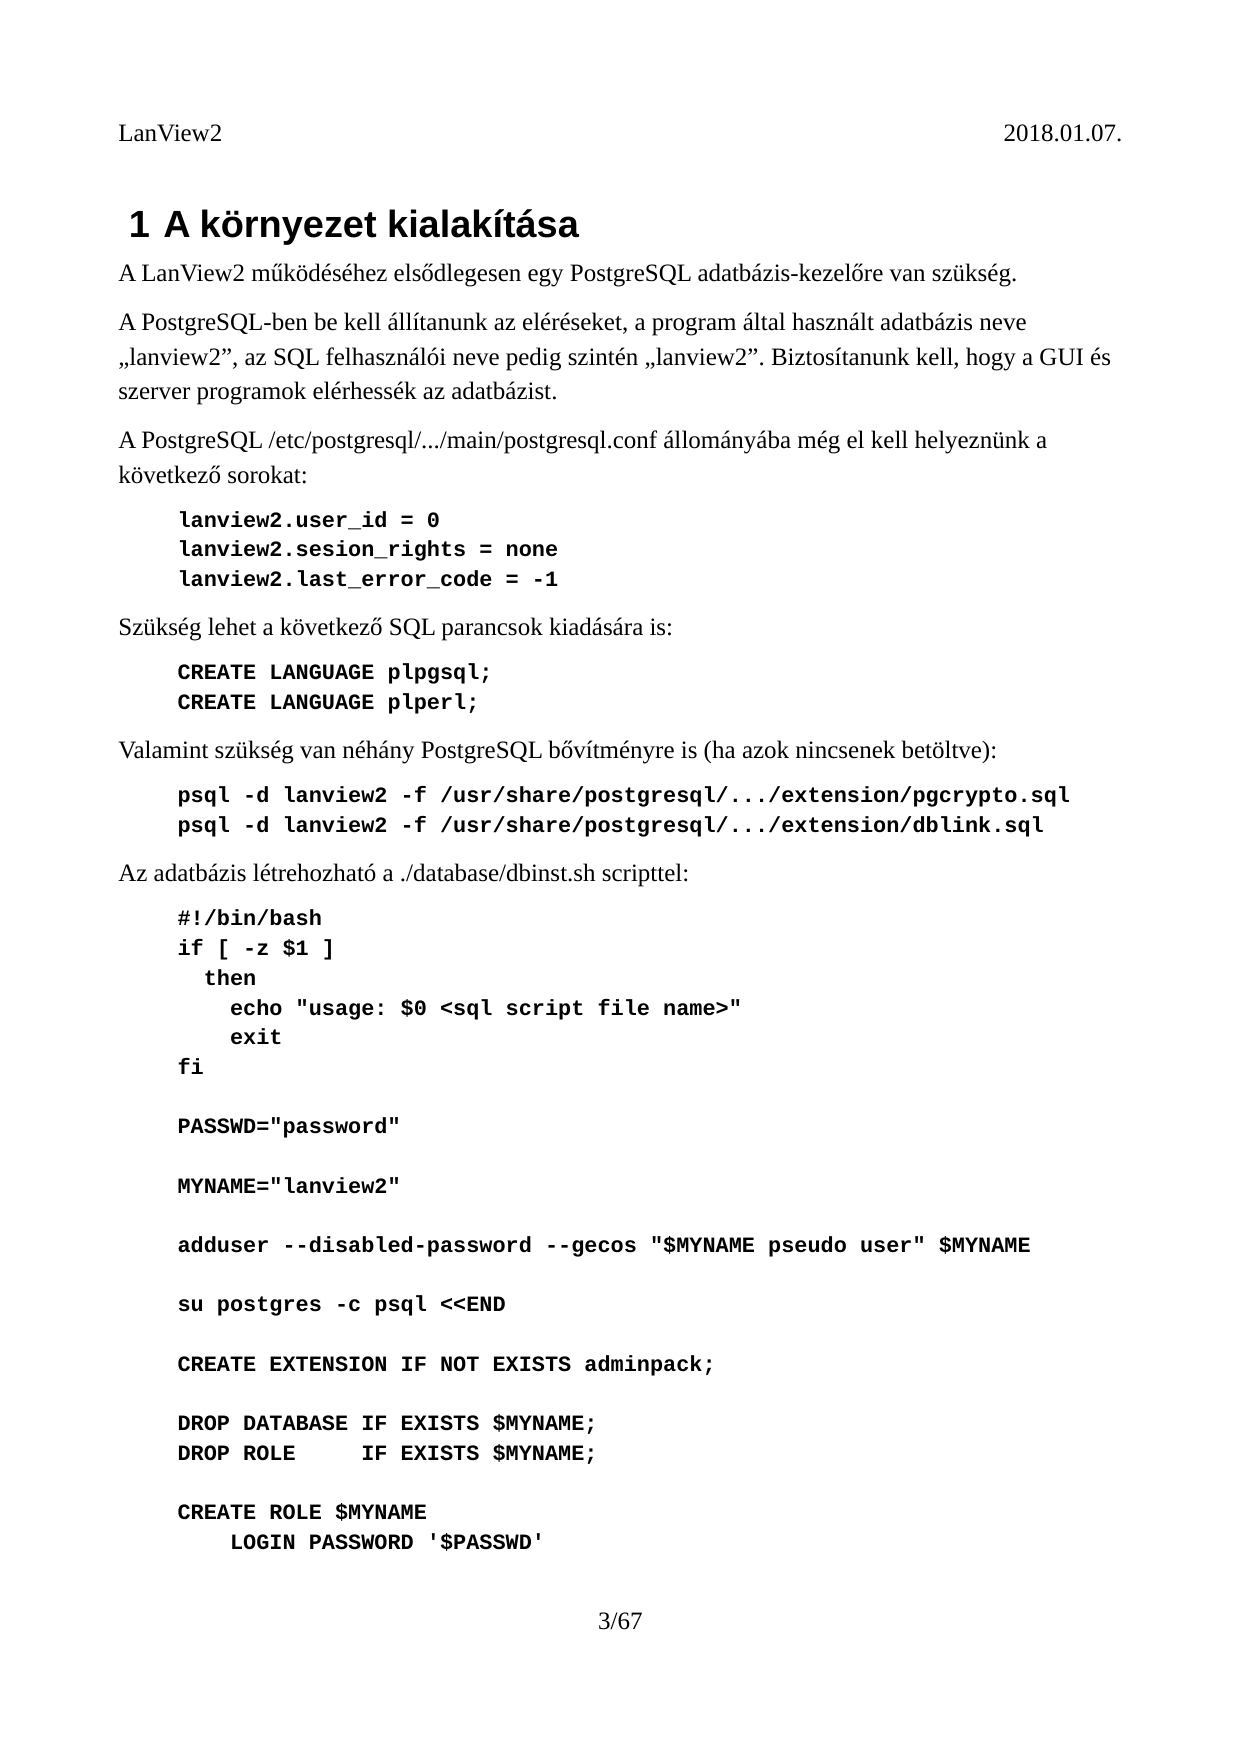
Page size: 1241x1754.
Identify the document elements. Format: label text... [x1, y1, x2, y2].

text A PostgreSQL /etc/postgresql/.../main/postgresql.conf állományába még el kell helyeznünk a következő sorokat: [118, 425, 1122, 488]
text psql -d lanview2 -f /usr/share/postgresql/.../extension/pgcrypto.sql psql -d lanview2 -f /usr/share/postgresql/.../extension/dblink.sql [177, 784, 1122, 839]
text #!/bin/bash if [ -z $1 ] then echo "usage: $0 <sql script file name>" exit fi PASSWD="password" MYNAME="lanview2" adduser --disabled-password --gecos "$MYNAME pseudo user" $MYNAME su postgres -c psql <<END CREATE EXTENSION IF NOT EXISTS adminpack; DROP DATABASE IF EXISTS $MYNAME; DROP ROLE IF EXISTS $MYNAME; CREATE ROLE $MYNAME LOGIN PASSWORD '$PASSWD' [177, 908, 1122, 1556]
text CREATE LANGUAGE plpgsql; CREATE LANGUAGE plperl; [177, 662, 1122, 716]
text A PostgreSQL-ben be kell állítanunk az eléréseket, a program által használt adatbázis neve „lanview2”, az SQL felhasználói neve pedig szintén „lanview2”. Biztosítanunk kell, hogy a GUI és szerver programok elérhessék az adatbázist. [118, 307, 1122, 405]
text Az adatbázis létrehozható a ./database/dbinst.sh scripttel: [118, 858, 1122, 887]
text Valamint szükség van néhány PostgreSQL bővítményre is (ha azok nincsenek betöltve): [118, 736, 1122, 764]
subtitle A környezet kialakítása [118, 202, 1122, 246]
text lanview2.user_id = 0 lanview2.sesion_rights = none lanview2.last_error_code = -1 [177, 509, 1122, 593]
text A LanView2 működéséhez elsődlegesen egy PostgreSQL adatbázis-kezelőre van szükség. [118, 258, 1122, 287]
text Szükség lehet a következő SQL parancsok kiadására is: [118, 612, 1122, 641]
